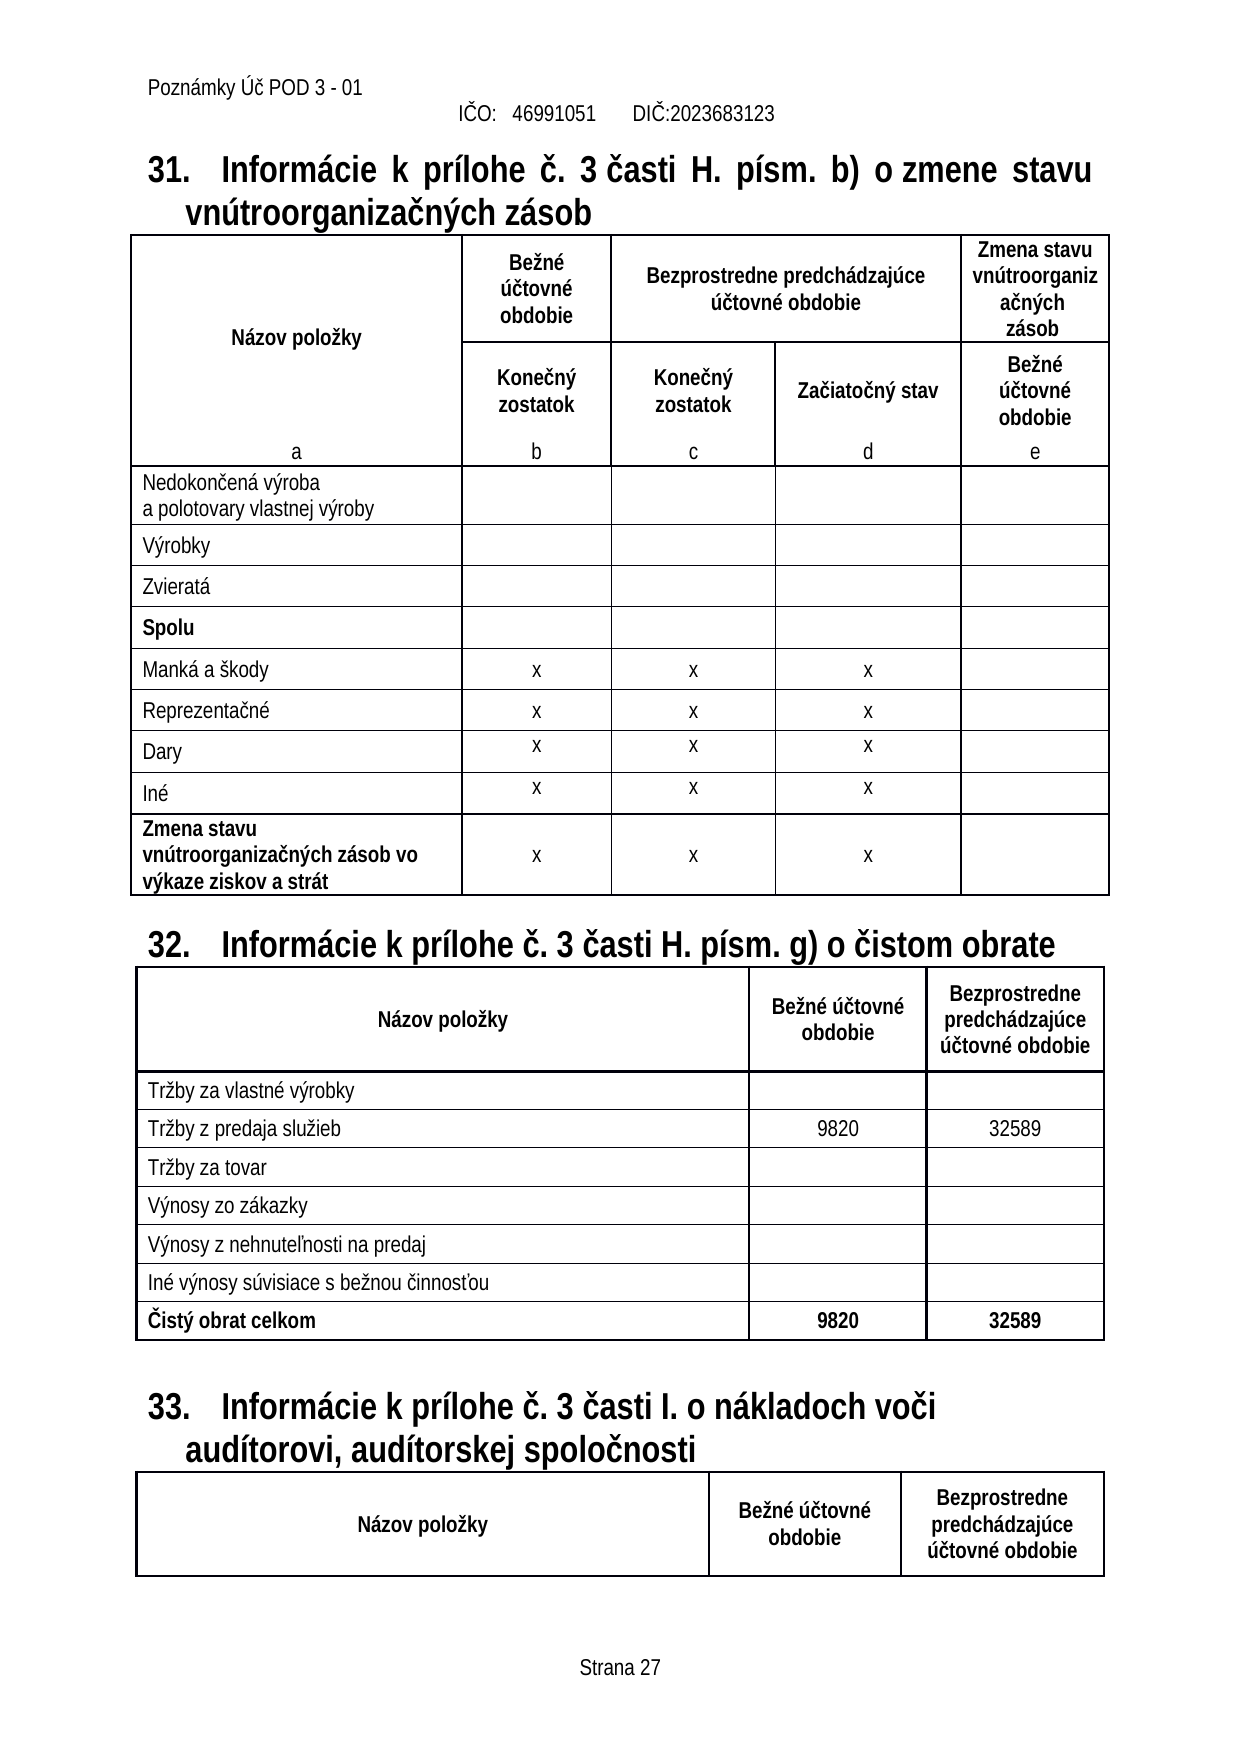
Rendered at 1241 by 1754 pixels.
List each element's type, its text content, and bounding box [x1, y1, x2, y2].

table_cell Iné výnosy súvisiace s bežnou činnosťou [138, 1264, 748, 1301]
table_header Bezprostredne predchádzajúce účtovné obdobie [928, 968, 1103, 1070]
title Informácie k prílohe č. 3 časti I. o nákladoch voči audítorovi, audítorskej spoločnosti [148, 1384, 1092, 1471]
table_cell Spolu [132, 607, 461, 648]
table_cell [463, 467, 611, 523]
table_cell x [776, 731, 960, 772]
table_cell x [612, 773, 775, 813]
table_cell [776, 566, 960, 606]
table_cell x [776, 815, 960, 894]
table_header Názov položky [138, 1473, 708, 1575]
table_cell Zmena stavu vnútroorganizačných zásob vo výkaze ziskov a strát [132, 815, 461, 894]
table_cell b [463, 438, 610, 464]
table_cell x [463, 731, 611, 772]
table_cell Výnosy zo zákazky [138, 1187, 748, 1224]
table_header Bezprostredne predchádzajúce účtovné obdobie [612, 236, 960, 341]
table_cell [776, 467, 960, 523]
table_cell x [612, 649, 775, 689]
table_cell [612, 566, 775, 606]
table_cell x [463, 649, 611, 689]
table_cell Tržby za tovar [138, 1148, 748, 1186]
table_cell x [463, 815, 611, 894]
table_cell x [612, 690, 775, 730]
table_cell Výnosy z nehnuteľnosti na predaj [138, 1225, 748, 1262]
table_cell [962, 690, 1108, 730]
table_cell 9820 [750, 1302, 925, 1339]
table_cell [612, 467, 775, 523]
table_cell [962, 566, 1108, 606]
table_cell Tržby z predaja služieb [138, 1110, 748, 1147]
table_cell Konečný zostatok [463, 343, 610, 438]
table_cell x [776, 773, 960, 813]
table_cell [463, 607, 611, 648]
table_cell Manká a škody [132, 649, 461, 689]
table_cell Čistý obrat celkom [138, 1302, 748, 1339]
table_cell [962, 731, 1108, 772]
table_cell [750, 1187, 925, 1224]
title Informácie k prílohe č. 3 časti H. písm. b) o zmene stavu vnútroorganizačných zásob [148, 148, 1092, 234]
table_cell x [776, 649, 960, 689]
table_header Bežné účtovné obdobie [750, 968, 925, 1070]
table_cell x [463, 690, 611, 730]
table_cell Nedokončená výroba a polotovary vlastnej výroby [132, 467, 461, 523]
table_cell x [776, 690, 960, 730]
table_cell Konečný zostatok [612, 343, 774, 438]
table_cell [928, 1073, 1103, 1109]
table_header Názov položky [132, 236, 461, 438]
table_header Bežné účtovné obdobie [710, 1473, 900, 1575]
table_cell [962, 467, 1108, 523]
title Informácie k prílohe č. 3 časti H. písm. g) o čistom obrate [148, 923, 1092, 966]
table_cell Tržby za vlastné výrobky [138, 1073, 748, 1109]
table_cell Začiatočný stav [776, 343, 960, 438]
table_cell [750, 1225, 925, 1262]
table_cell [962, 649, 1108, 689]
table_cell d [776, 438, 960, 464]
table_cell [962, 773, 1108, 813]
table_cell Reprezentačné [132, 690, 461, 730]
table_cell [962, 607, 1108, 648]
table_cell Iné [132, 773, 461, 813]
table_cell [750, 1264, 925, 1301]
table_cell a [132, 438, 461, 464]
table_cell Zvieratá [132, 566, 461, 606]
table_cell [962, 525, 1108, 565]
table_cell [612, 607, 775, 648]
table_header Zmena stavu vnútroorganizačných zásob [962, 236, 1108, 341]
table_cell Dary [132, 731, 461, 772]
table_header Bezprostredne predchádzajúce účtovné obdobie [902, 1473, 1103, 1575]
table_cell [463, 566, 611, 606]
table_header Názov položky [138, 968, 748, 1070]
table_cell [962, 815, 1108, 894]
table_cell Bežné účtovné obdobie [962, 343, 1108, 438]
table_cell Výrobky [132, 525, 461, 565]
table_cell [928, 1225, 1103, 1262]
table_header Bežné účtovné obdobie [463, 236, 610, 341]
table_cell [750, 1148, 925, 1186]
table_cell 32589 [928, 1302, 1103, 1339]
table_cell x [612, 731, 775, 772]
table_cell e [962, 438, 1108, 464]
table_cell 9820 [750, 1110, 925, 1147]
table_cell [928, 1264, 1103, 1301]
table_cell x [463, 773, 611, 813]
table_cell [463, 525, 611, 565]
table_cell x [612, 815, 775, 894]
table_cell [928, 1187, 1103, 1224]
table_cell [776, 607, 960, 648]
table_cell [750, 1073, 925, 1109]
table_cell [928, 1148, 1103, 1186]
table_cell [612, 525, 775, 565]
table_cell c [612, 438, 774, 464]
table_cell [776, 525, 960, 565]
table_cell 32589 [928, 1110, 1103, 1147]
